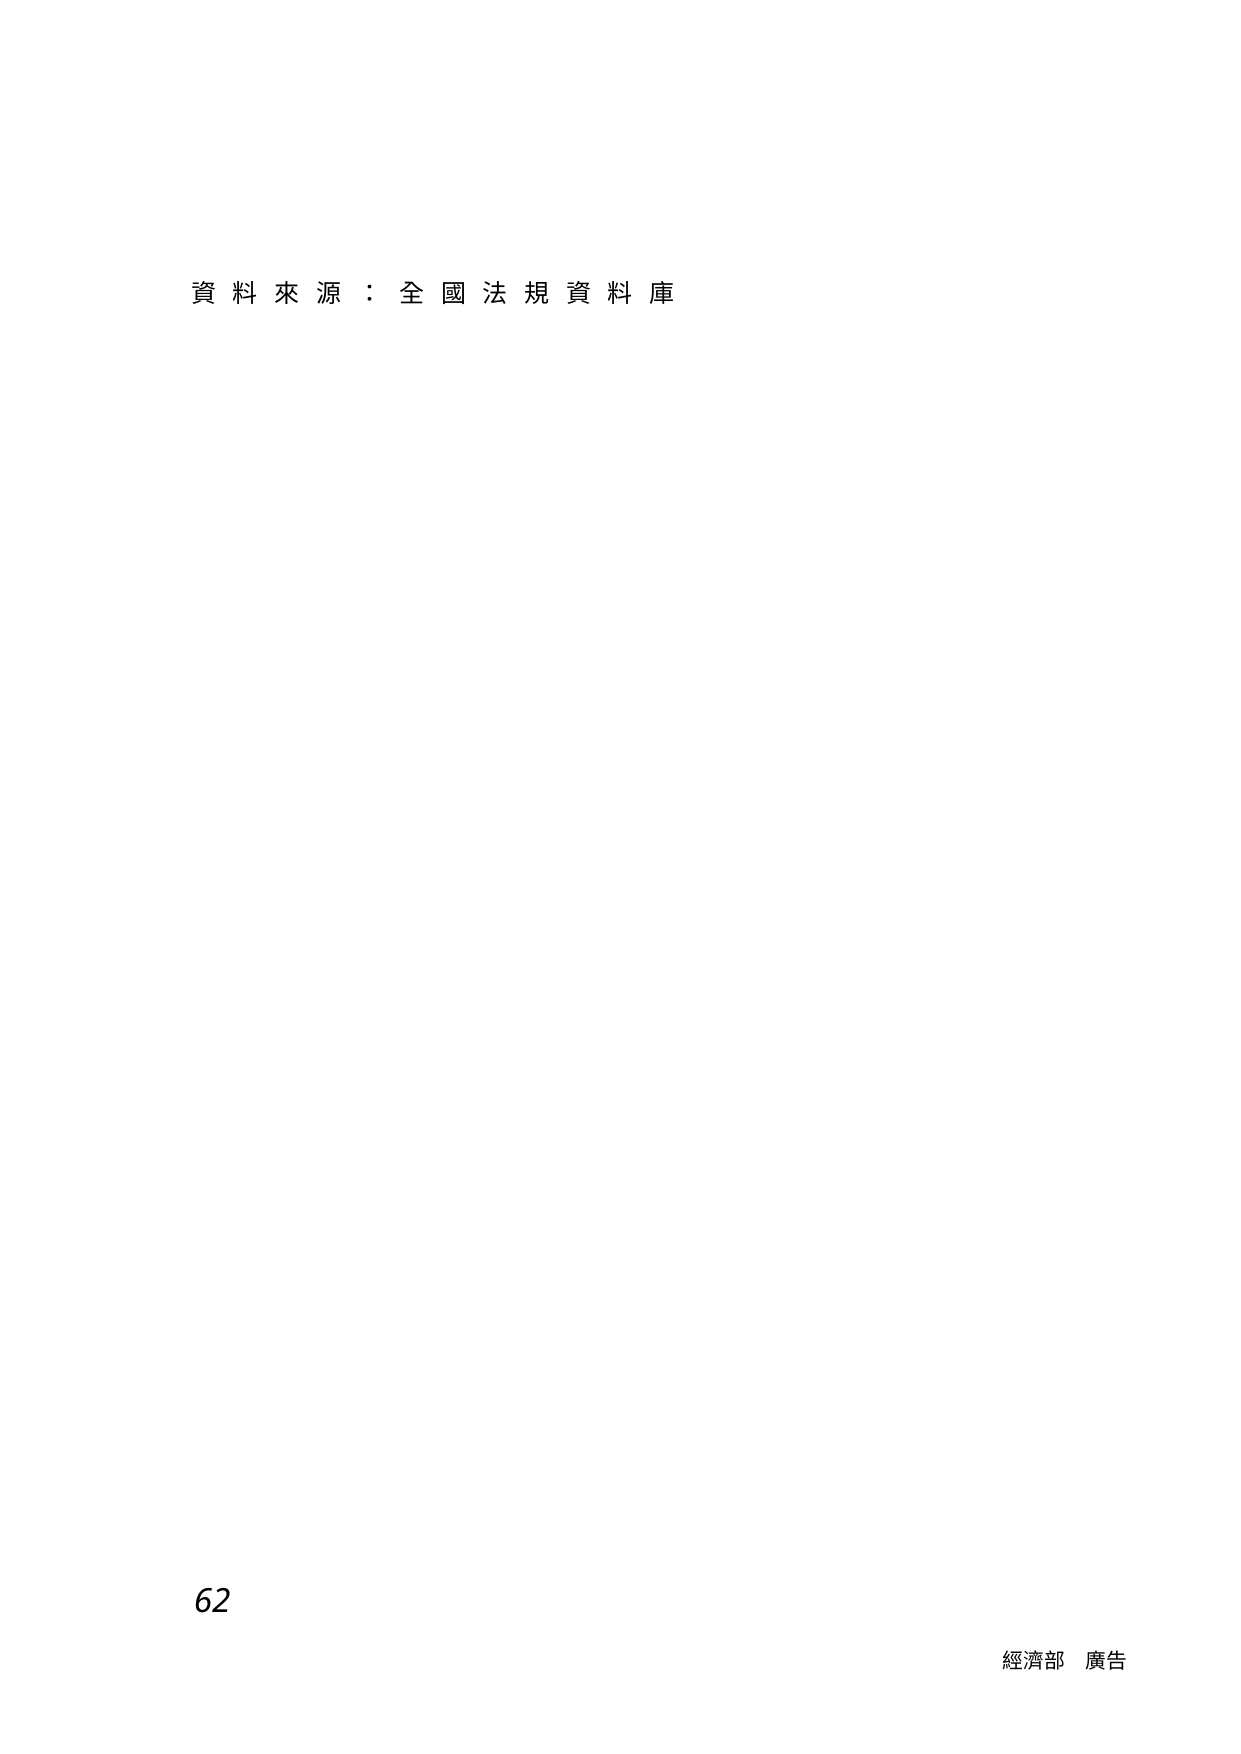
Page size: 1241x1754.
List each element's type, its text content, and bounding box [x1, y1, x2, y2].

text 經濟部 廣告 [961, 1644, 1181, 1675]
text 資料來源：全國法規資料庫 [183, 250, 1058, 313]
text [946, 1637, 1196, 1706]
